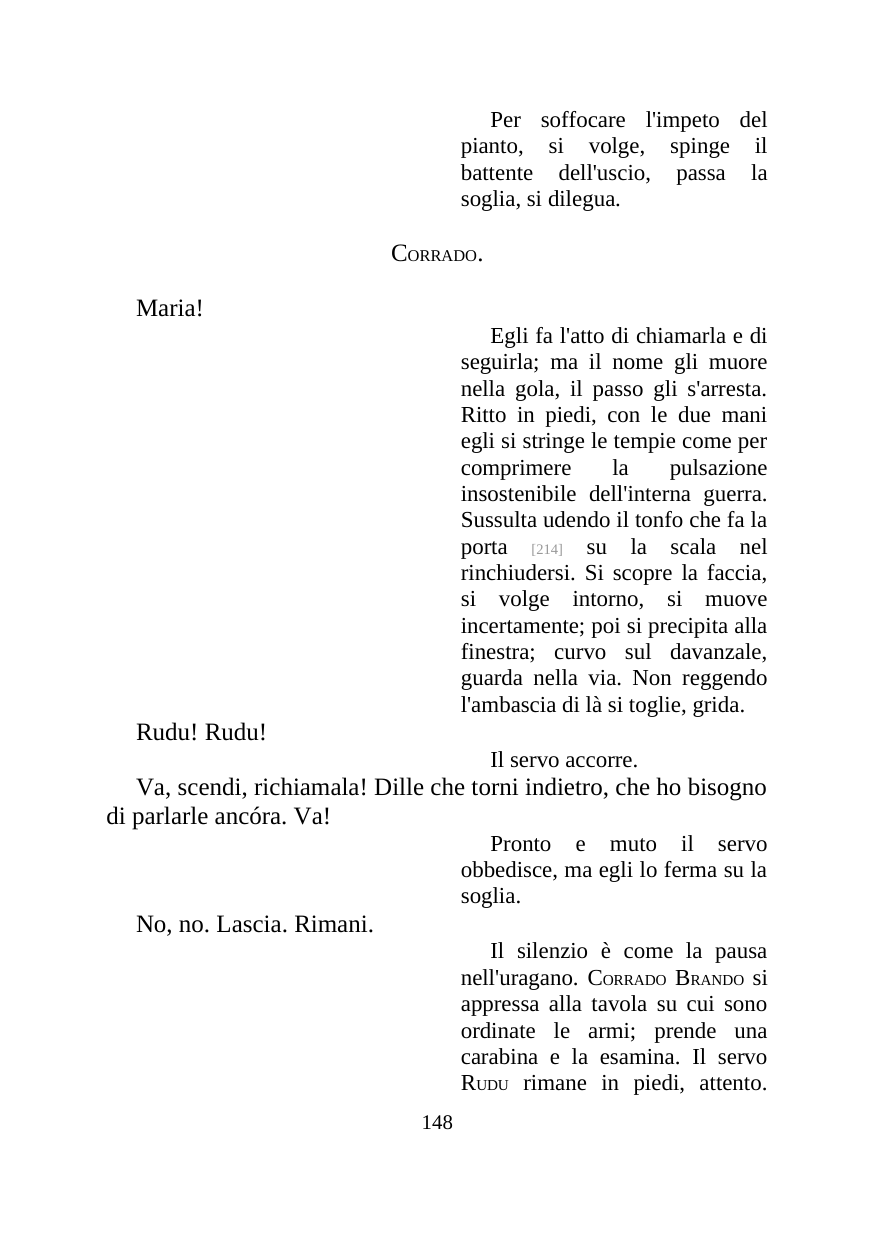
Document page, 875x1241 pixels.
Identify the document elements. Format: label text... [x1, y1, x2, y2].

text Il silenzio è come la pausa nell'uragano. Corrado Brando si appressa alla tavola su cui sono ordinate le armi; prende una carabina e la esamina. Il servo Rudu rimane in piedi, attento. [461, 938, 768, 1096]
text Il servo accorre. [461, 746, 768, 772]
text Egli fa l'atto di chiamarla e di seguirla; ma il nome gli muore nella gola, il passo gli s'arresta. Ritto in piedi, con le due mani egli si stringe le tempie come per comprimere la pulsazione insostenibile dell'interna guerra. Sussulta udendo il tonfo che fa la porta [214] su la scala nel rinchiudersi. Si scopre la faccia, si volge intorno, si muove incertamente; poi si precipita alla finestra; curvo sul davanzale, guarda nella via. Non reggendo l'ambascia di là si toglie, grida. [461, 322, 768, 717]
text Corrado. [106, 238, 768, 267]
text Rudu! Rudu! [106, 717, 768, 746]
text Pronto e muto il servo obbedisce, ma egli lo ferma su la soglia. [461, 830, 768, 909]
text Per soffocare l'impeto del pianto, si volge, spinge il battente dell'uscio, passa la soglia, si dilegua. [461, 106, 768, 212]
text Va, scendi, richiamala! Dille che torni indietro, che ho bisogno di parlarle ancóra. Va! [106, 772, 768, 830]
text No, no. Lascia. Rimani. [106, 909, 768, 938]
text Maria! [106, 293, 768, 322]
